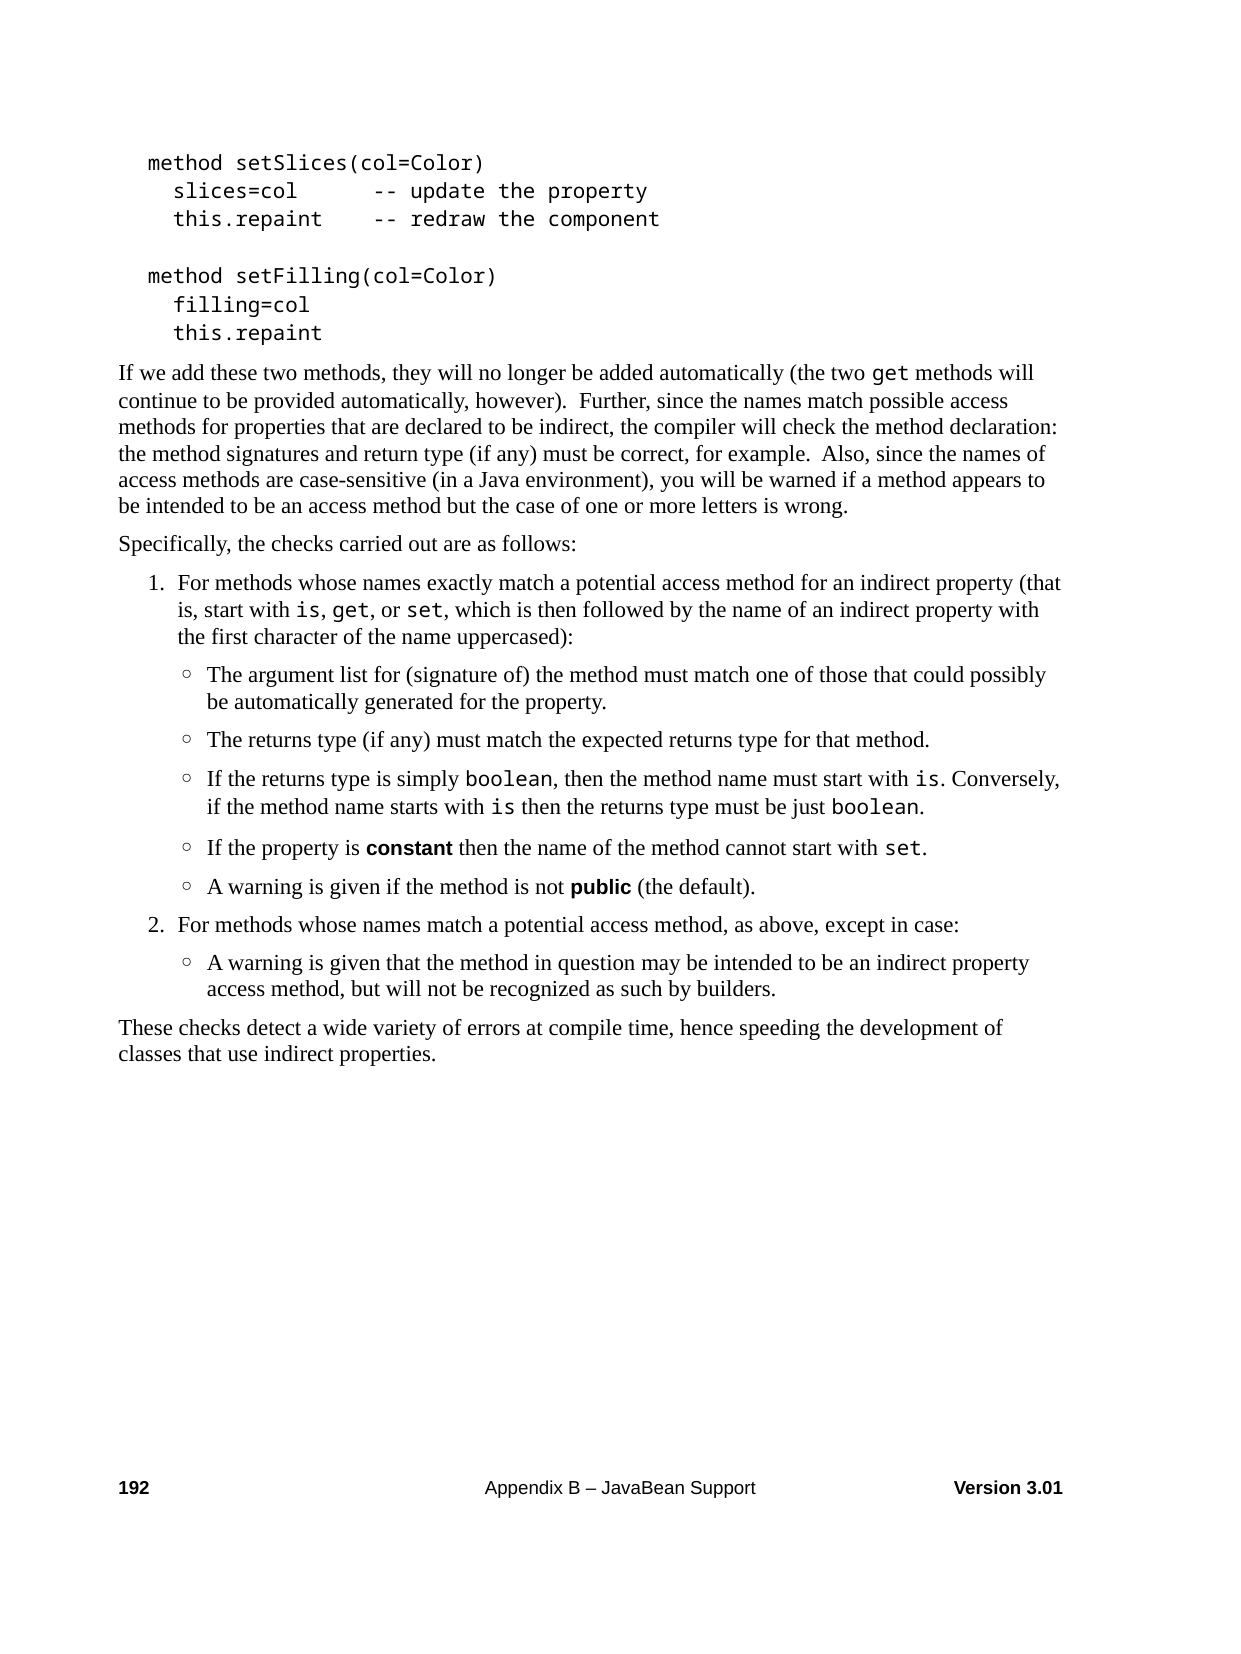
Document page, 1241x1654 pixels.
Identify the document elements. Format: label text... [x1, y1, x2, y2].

list If the property is constant then the name of the method cannot start with set. [177, 833, 1063, 861]
list The returns type (if any) must match the expected returns type for that method. [177, 726, 1063, 752]
text These checks detect a wide variety of errors at compile time, hence speeding the development of classes that use indirect properties. [118, 1014, 1063, 1066]
list A warning is given that the method in question may be intended to be an indirect property access method, but will not be recognized as such by builders. [177, 949, 1063, 1002]
list For methods whose names match a potential access method, as above, except in case: [148, 911, 1063, 937]
text method setSlices(col=Color) slices=col -- update the property this.repaint -- redraw the component method setFilling(col=Color) filling=col this.repaint [148, 148, 1063, 347]
list The argument list for (signature of) the method must match one of those that could possibly be automatically generated for the property. [177, 661, 1063, 714]
text If we add these two methods, they will no longer be added automatically (the two get methods will continue to be provided automatically, however). Further, since the names match possible access methods for properties that are declared to be indirect, the compiler will check the method declaration: the method signatures and return type (if any) must be correct, for example. Also, since the names of access methods are case-sensitive (in a Java environment), you will be warned if a method appears to be intended to be an access method but the case of one or more letters is wrong. [118, 358, 1063, 519]
list For methods whose names exactly match a potential access method for an indirect property (that is, start with is, get, or set, which is then followed by the name of an indirect property with the first character of the name uppercased): [148, 568, 1063, 650]
text Specifically, the checks carried out are as follows: [118, 530, 1063, 557]
list A warning is given if the method is not public (the default). [177, 873, 1063, 899]
list If the returns type is simply boolean, then the method name must start with is. Conversely, if the method name starts with is then the returns type must be just boolean. [177, 764, 1063, 821]
